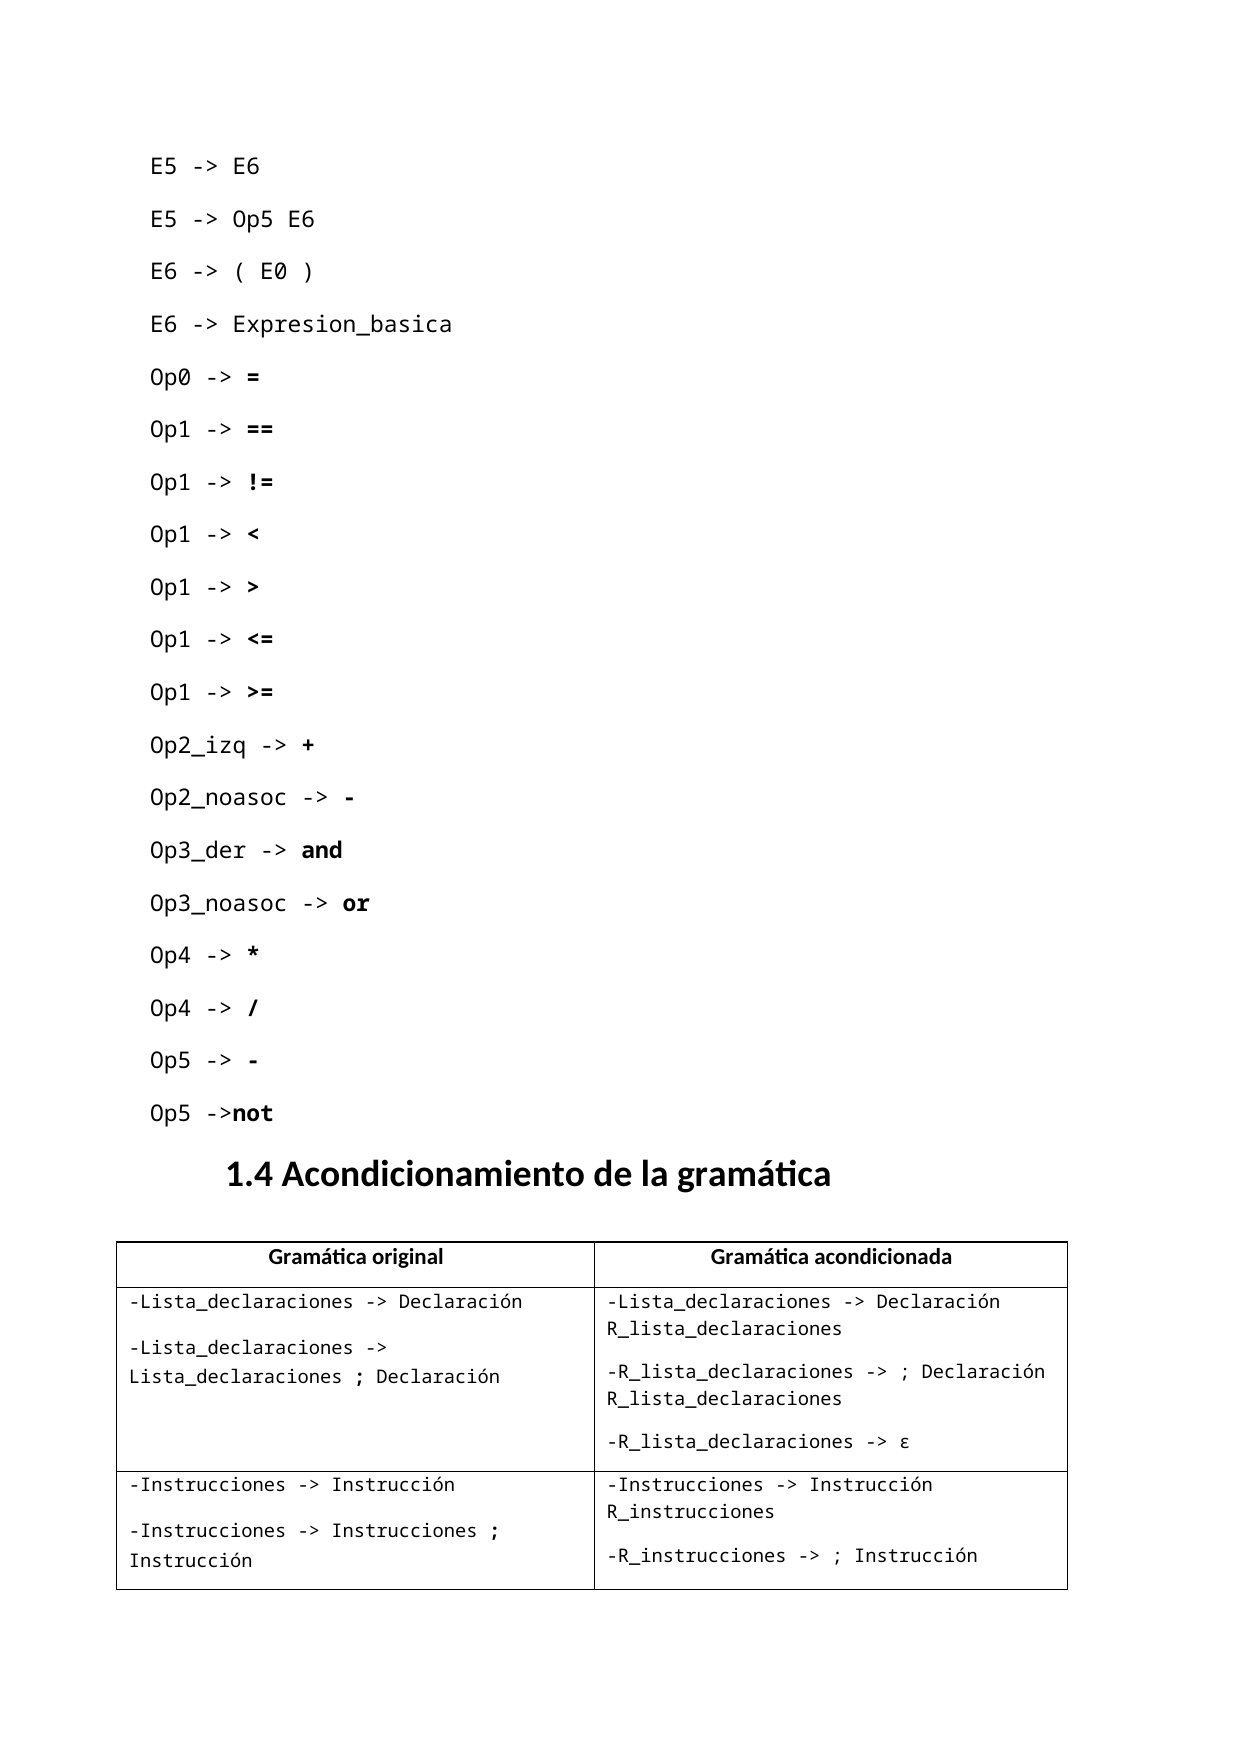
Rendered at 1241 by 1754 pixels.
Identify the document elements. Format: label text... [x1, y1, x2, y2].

text Op0 -> = [150, 360, 1090, 392]
text Op1 -> == [150, 413, 1090, 444]
text Op3_der -> and [150, 834, 1090, 865]
text Op4 -> * [150, 939, 1090, 970]
text Op1 -> <= [150, 623, 1090, 655]
text Op5 ->not [150, 1097, 1090, 1128]
text E5 -> E6 [150, 150, 1090, 181]
text Op1 -> < [150, 518, 1090, 549]
table_cell -Lista_declaraciones -> Declaración -Lista_declaraciones -> Lista_declaraciones ; Declaración [117, 1288, 594, 1471]
text Op2_izq -> + [150, 729, 1090, 760]
table_cell -Instrucciones -> Instrucción -Instrucciones -> Instrucciones ; Instrucción [117, 1472, 594, 1589]
text Op5 -> - [150, 1044, 1090, 1076]
table_cell -Instrucciones -> Instrucción R_instrucciones -R_instrucciones -> ; Instrucción [595, 1472, 1067, 1589]
text E6 -> ( E0 ) [150, 255, 1090, 286]
text Op1 -> >= [150, 676, 1090, 707]
subtitle 1.4 Acondicionamiento de la gramática [150, 1149, 1090, 1195]
text Op3_noasoc -> or [150, 886, 1090, 918]
text Op2_noasoc -> - [150, 781, 1090, 812]
text Op1 -> != [150, 466, 1090, 497]
text E6 -> Expresion_basica [150, 308, 1090, 339]
table_cell -Lista_declaraciones -> Declaración R_lista_declaraciones -R_lista_declaraciones -> ; Declaración R_lista_declaraciones -R_lista_declaraciones -> ε [595, 1288, 1067, 1471]
table_header Gramática acondicionada [595, 1243, 1067, 1287]
text Op1 -> > [150, 571, 1090, 602]
table_header Gramática original [117, 1243, 594, 1287]
text E5 -> Op5 E6 [150, 203, 1090, 234]
text Op4 -> / [150, 992, 1090, 1023]
